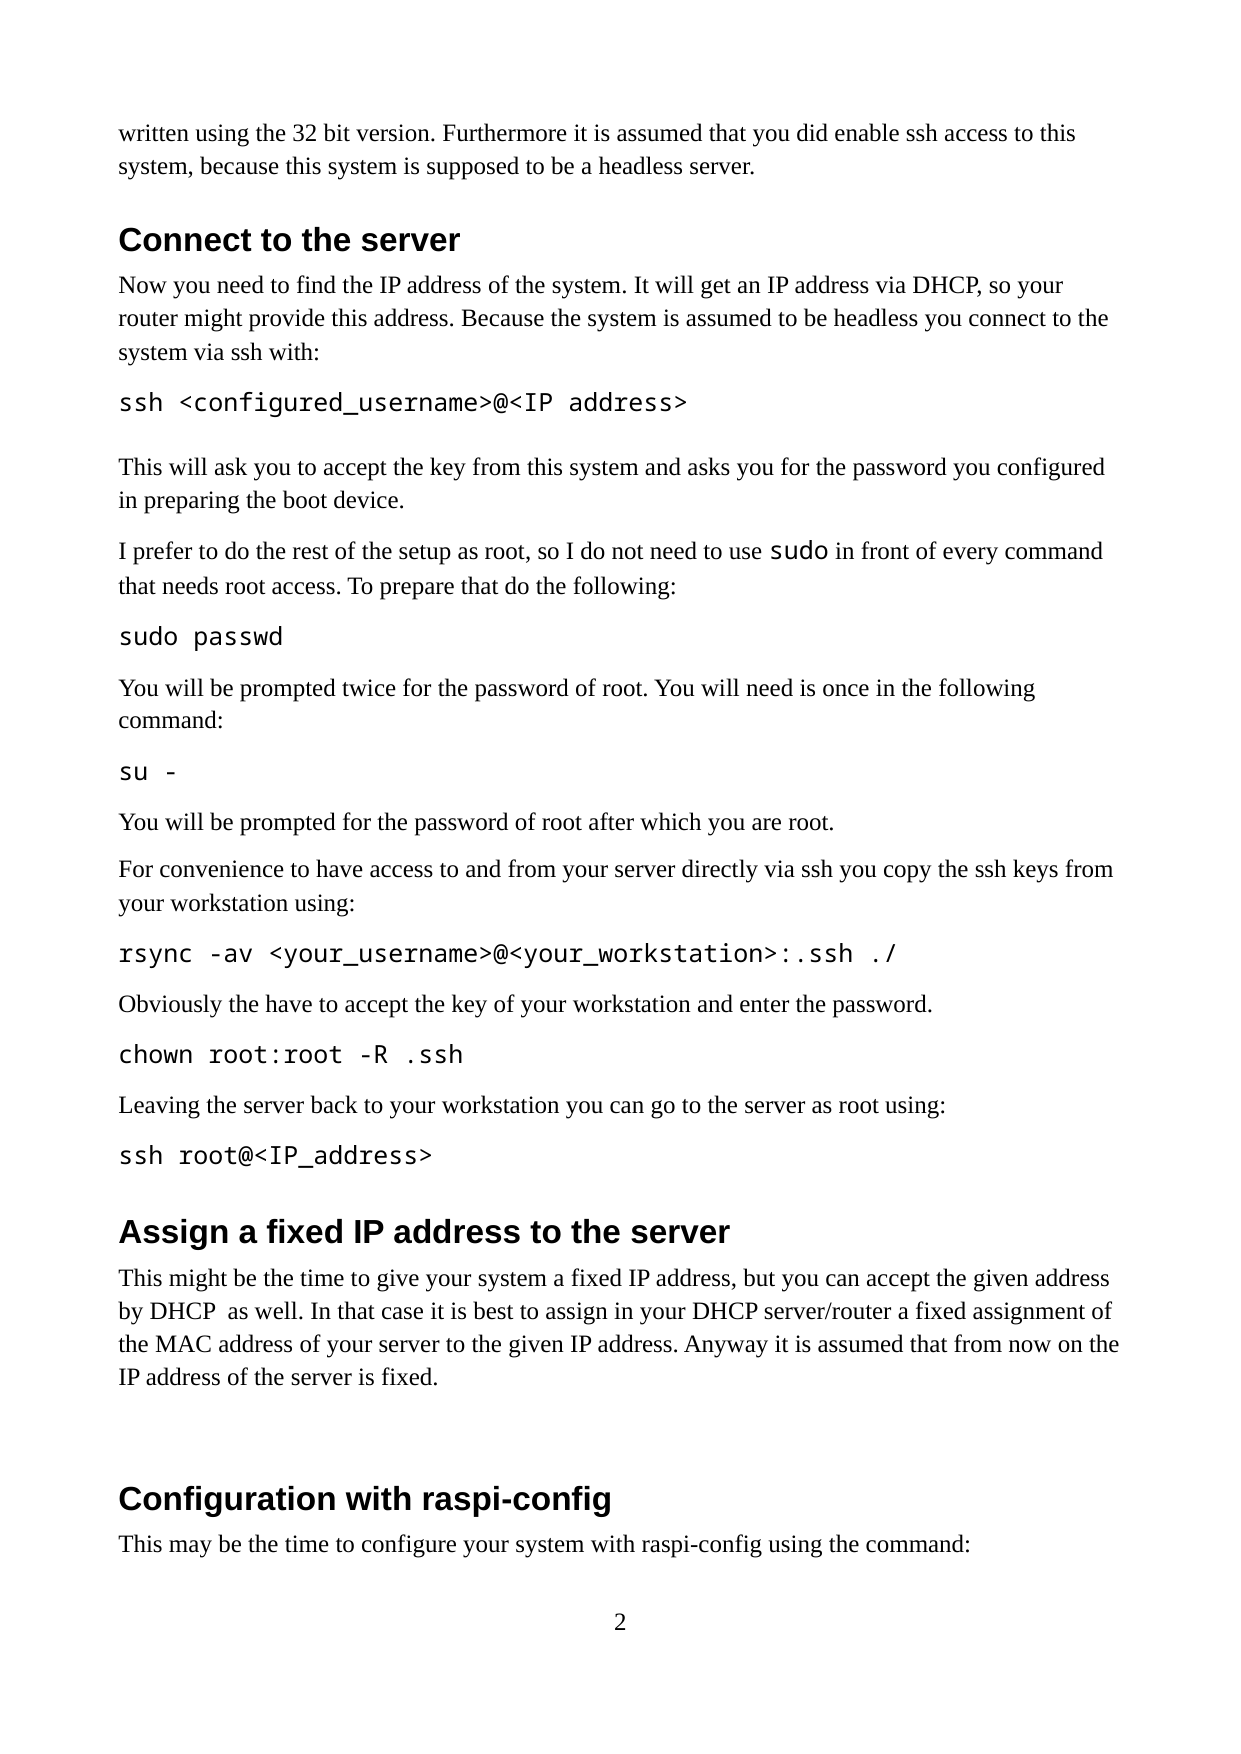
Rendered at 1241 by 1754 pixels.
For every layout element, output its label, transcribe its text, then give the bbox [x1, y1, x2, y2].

text You will be prompted for the password of root after which you are root. [118, 807, 1122, 836]
text su - [118, 753, 1122, 787]
text You will be prompted twice for the password of root. You will need is once in the following command: [118, 673, 1122, 734]
text This will ask you to accept the key from this system and asks you for the password you configured in preparing the boot device. [118, 452, 1122, 514]
text Now you need to find the IP address of the system. It will get an IP address via DHCP, so your router might provide this address. Because the system is assumed to be headless you connect to the system via ssh with: [118, 271, 1122, 365]
text rsync -av <your_username>@<your_workstation>:.ssh ./ [118, 935, 1122, 969]
text written using the 32 bit version. Furthermore it is assumed that you did enable ssh access to this system, because this system is supposed to be a headless server. [118, 118, 1122, 180]
text Leaving the server back to your workstation you can go to the server as root using: [118, 1090, 1122, 1119]
text For convenience to have access to and from your server directly via ssh you copy the ssh keys from your workstation using: [118, 854, 1122, 916]
subtitle Connect to the server [118, 219, 1122, 258]
text ssh <configured_username>@<IP address> [118, 384, 1122, 418]
text chown root:root -R .ssh [118, 1037, 1122, 1071]
subtitle Assign a fixed IP address to the server [118, 1212, 1122, 1251]
text ssh root@<IP_address> [118, 1138, 1122, 1172]
text This may be the time to configure your system with raspi-config using the command: [118, 1529, 1122, 1558]
text I prefer to do the rest of the setup as root, so I do not need to use sudo in front of every command that needs root access. To prepare that do the following: [118, 533, 1122, 600]
text Obviously the have to accept the key of your workstation and enter the password. [118, 989, 1122, 1018]
subtitle Configuration with raspi-config [118, 1478, 1122, 1517]
text sudo passwd [118, 619, 1122, 653]
text This might be the time to give your system a fixed IP address, but you can accept the given address by DHCP as well. In that case it is best to assign in your DHCP server/router a fixed assignment of the MAC address of your server to the given IP address. Anyway it is assumed that from now on the IP address of the server is fixed. [118, 1263, 1122, 1391]
